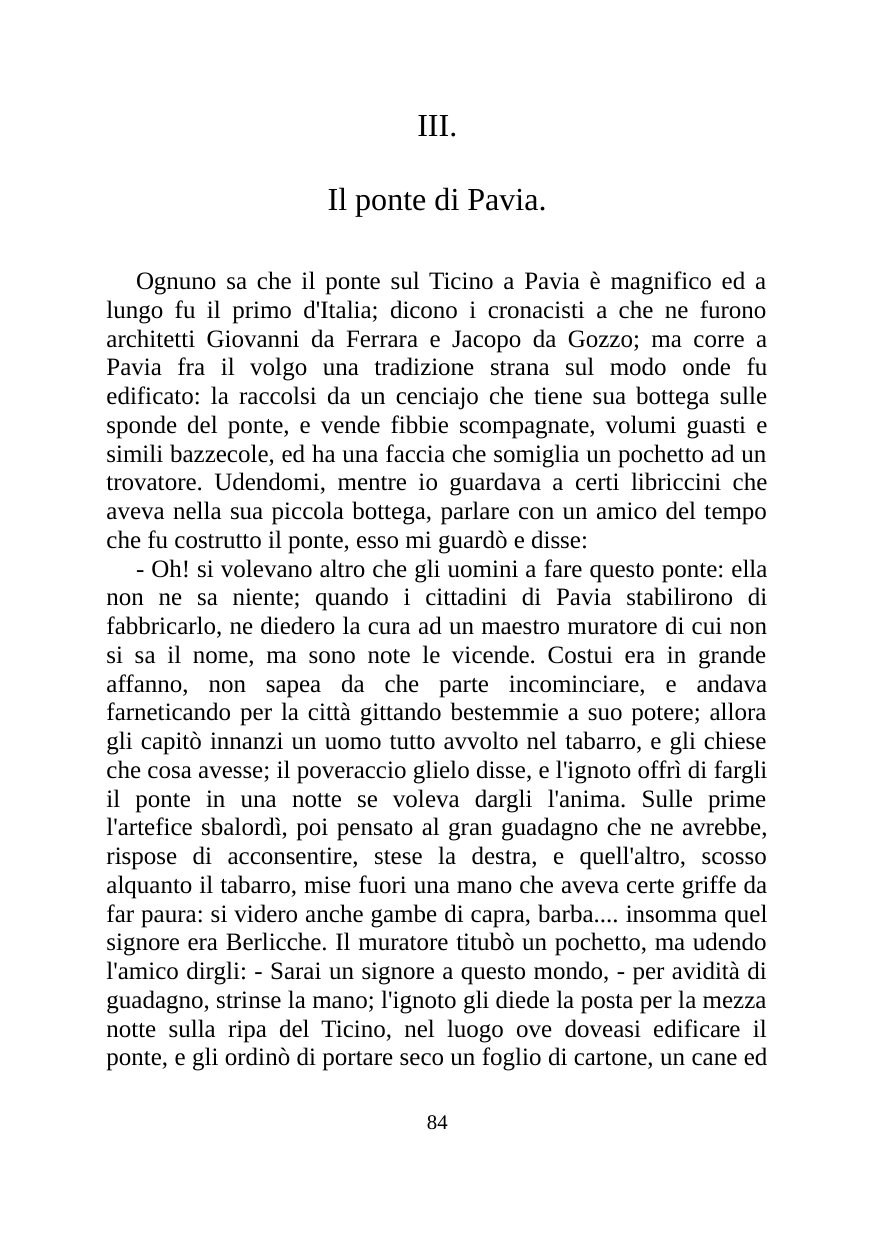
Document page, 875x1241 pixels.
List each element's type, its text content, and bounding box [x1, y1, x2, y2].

text Ognuno sa che il ponte sul Ticino a Pavia è magnifico ed a lungo fu il primo d'Italia; dicono i cronacisti a che ne furono architetti Giovanni da Ferrara e Jacopo da Gozzo; ma corre a Pavia fra il volgo una tradizione strana sul modo onde fu edificato: la raccolsi da un cenciajo che tiene sua bottega sulle sponde del ponte, e vende fibbie scompagnate, volumi guasti e simili bazzecole, ed ha una faccia che somiglia un pochetto ad un trovatore. Udendomi, mentre io guardava a certi libriccini che aveva nella sua piccola bottega, parlare con un amico del tempo che fu costrutto il ponte, esso mi guardò e disse: [106, 266, 768, 554]
subtitle III. Il ponte di Pavia. [106, 106, 768, 217]
text - Oh! si volevano altro che gli uomini a fare questo ponte: ella non ne sa niente; quando i cittadini di Pavia stabilirono di fabbricarlo, ne diedero la cura ad un maestro muratore di cui non si sa il nome, ma sono note le vicende. Costui era in grande affanno, non sapea da che parte incominciare, e andava farneticando per la città gittando bestemmie a suo potere; allora gli capitò innanzi un uomo tutto avvolto nel tabarro, e gli chiese che cosa avesse; il poveraccio glielo disse, e l'ignoto offrì di fargli il ponte in una notte se voleva dargli l'anima. Sulle prime l'artefice sbalordì, poi pensato al gran guadagno che ne avrebbe, rispose di acconsentire, stese la destra, e quell'altro, scosso alquanto il tabarro, mise fuori una mano che aveva certe griffe da far paura: si videro anche gambe di capra, barba.... insomma quel signore era Berlicche. Il muratore titubò un pochetto, ma udendo l'amico dirgli: - Sarai un signore a questo mondo, - per avidità di guadagno, strinse la mano; l'ignoto gli diede la posta per la mezza notte sulla ripa del Ticino, nel luogo ove doveasi edificare il ponte, e gli ordinò di portare seco un foglio di cartone, un cane ed [106, 554, 768, 1071]
